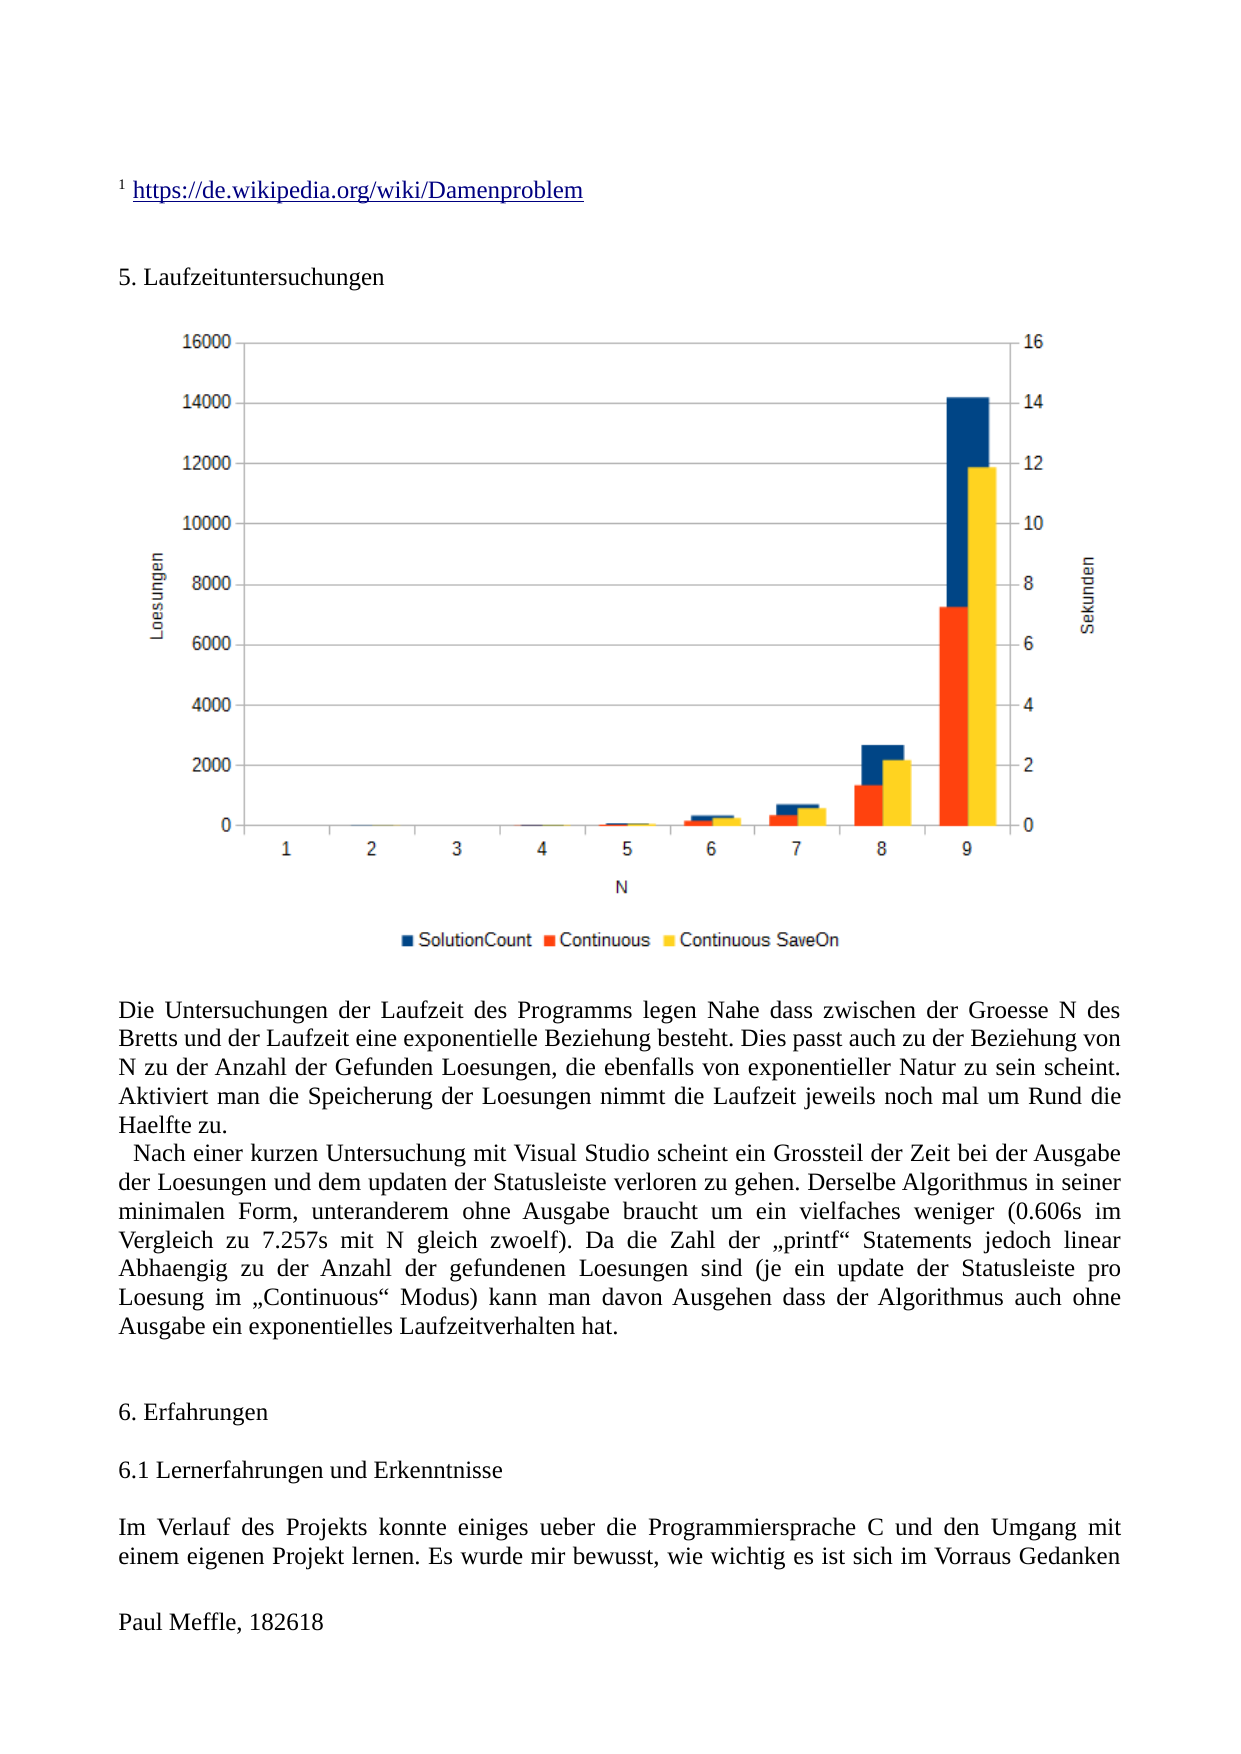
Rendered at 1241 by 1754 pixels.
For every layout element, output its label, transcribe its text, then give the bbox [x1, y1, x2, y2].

picture [118, 319, 1123, 966]
text 6.1 Lernerfahrungen und Erkenntnisse [118, 1455, 1122, 1483]
text 5. Laufzeituntersuchungen [118, 262, 1122, 291]
text 1 https://de.wikipedia.org/wiki/Damenproblem [118, 176, 1122, 204]
text Im Verlauf des Projekts konnte einiges ueber die Programmiersprache C und den Umgang mit einem eigenen Projekt lernen. Es wurde mir bewusst, wie wichtig es ist sich im Vorraus Gedanken [118, 1512, 1122, 1570]
text Die Untersuchungen der Laufzeit des Programms legen Nahe dass zwischen der Groesse N des Bretts und der Laufzeit eine exponentielle Beziehung besteht. Dies passt auch zu der Beziehung von N zu der Anzahl der Gefunden Loesungen, die ebenfalls von exponentieller Natur zu sein scheint. Aktiviert man die Speicherung der Loesungen nimmt die Laufzeit jeweils noch mal um Rund die Haelfte zu. [118, 995, 1122, 1138]
text 6. Erfahrungen [118, 1397, 1122, 1426]
text Nach einer kurzen Untersuchung mit Visual Studio scheint ein Grossteil der Zeit bei der Ausgabe der Loesungen und dem updaten der Statusleiste verloren zu gehen. Derselbe Algorithmus in seiner minimalen Form, unteranderem ohne Ausgabe braucht um ein vielfaches weniger (0.606s im Vergleich zu 7.257s mit N gleich zwoelf). Da die Zahl der „printf“ Statements jedoch linear Abhaengig zu der Anzahl der gefundenen Loesungen sind (je ein update der Statusleiste pro Loesung im „Continuous“ Modus) kann man davon Ausgehen dass der Algorithmus auch ohne Ausgabe ein exponentielles Laufzeitverhalten hat. [118, 1138, 1122, 1340]
